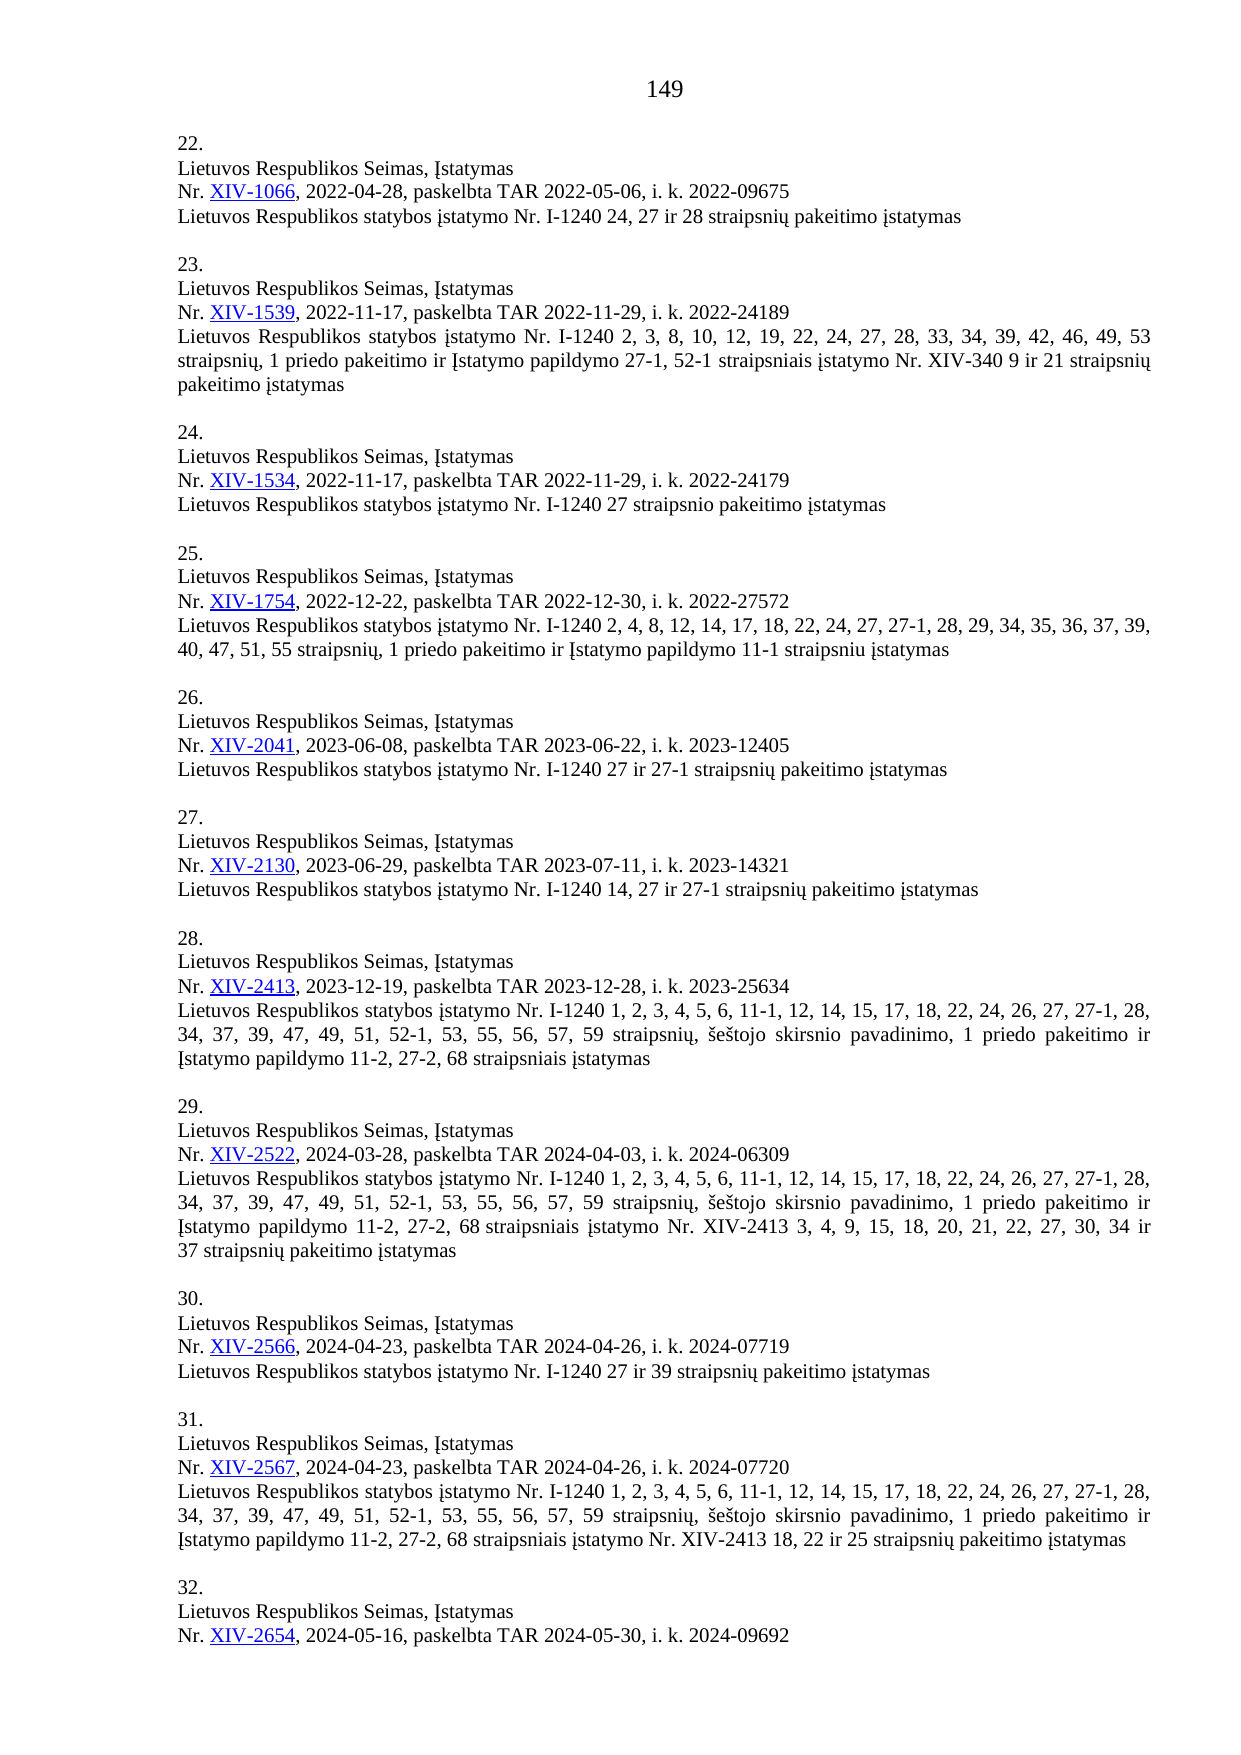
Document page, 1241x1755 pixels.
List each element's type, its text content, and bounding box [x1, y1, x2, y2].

text Lietuvos Respublikos statybos įstatymo Nr. I-1240 14, 27 ir 27-1 straipsnių pakeitimo įstatymas [177, 877, 1152, 901]
text Lietuvos Respublikos Seimas, Įstatymas [177, 444, 1152, 468]
text Nr. XIV-2567, 2024-04-23, paskelbta TAR 2024-04-26, i. k. 2024-07720 [177, 1455, 1152, 1479]
text 30. [177, 1286, 1152, 1310]
text Nr. XIV-1066, 2022-04-28, paskelbta TAR 2022-05-06, i. k. 2022-09675 [177, 179, 1152, 203]
text Lietuvos Respublikos statybos įstatymo Nr. I-1240 1, 2, 3, 4, 5, 6, 11-1, 12, 14, 15, 17, 18, 22, 24, 26, 27, 27-1, 28, 34, 37, 39, 47, 49, 51, 52-1, 53, 55, 56, 57, 59 straipsnių, šeštojo skirsnio pavadinimo, 1 priedo pakeitimo ir Įstatymo papildymo 11-2, 27-2, 68 straipsniais įstatymo Nr. XIV-2413 18, 22 ir 25 straipsnių pakeitimo įstatymas [177, 1479, 1152, 1551]
text 29. [177, 1094, 1152, 1118]
text 25. [177, 540, 1152, 564]
text Nr. XIV-2041, 2023-06-08, paskelbta TAR 2023-06-22, i. k. 2023-12405 [177, 733, 1152, 757]
text Nr. XIV-2654, 2024-05-16, paskelbta TAR 2024-05-30, i. k. 2024-09692 [177, 1623, 1152, 1647]
text Lietuvos Respublikos Seimas, Įstatymas [177, 155, 1152, 179]
text Lietuvos Respublikos Seimas, Įstatymas [177, 1599, 1152, 1623]
text Nr. XIV-1534, 2022-11-17, paskelbta TAR 2022-11-29, i. k. 2022-24179 [177, 468, 1152, 492]
text Lietuvos Respublikos Seimas, Įstatymas [177, 1431, 1152, 1455]
text Lietuvos Respublikos statybos įstatymo Nr. I-1240 27 ir 39 straipsnių pakeitimo įstatymas [177, 1358, 1152, 1383]
text Lietuvos Respublikos statybos įstatymo Nr. I-1240 27 ir 27-1 straipsnių pakeitimo įstatymas [177, 757, 1152, 781]
text Lietuvos Respublikos Seimas, Įstatymas [177, 564, 1152, 588]
text Lietuvos Respublikos Seimas, Įstatymas [177, 949, 1152, 973]
text Lietuvos Respublikos statybos įstatymo Nr. I-1240 27 straipsnio pakeitimo įstatymas [177, 492, 1152, 516]
text Lietuvos Respublikos Seimas, Įstatymas [177, 829, 1152, 853]
text Lietuvos Respublikos statybos įstatymo Nr. I-1240 24, 27 ir 28 straipsnių pakeitimo įstatymas [177, 203, 1152, 228]
text 24. [177, 420, 1152, 444]
text Lietuvos Respublikos Seimas, Įstatymas [177, 276, 1152, 300]
text Nr. XIV-2566, 2024-04-23, paskelbta TAR 2024-04-26, i. k. 2024-07719 [177, 1334, 1152, 1358]
text Lietuvos Respublikos statybos įstatymo Nr. I-1240 1, 2, 3, 4, 5, 6, 11-1, 12, 14, 15, 17, 18, 22, 24, 26, 27, 27-1, 28, 34, 37, 39, 47, 49, 51, 52-1, 53, 55, 56, 57, 59 straipsnių, šeštojo skirsnio pavadinimo, 1 priedo pakeitimo ir Įstatymo papildymo 11-2, 27-2, 68 straipsniais įstatymas [177, 998, 1152, 1070]
text 32. [177, 1575, 1152, 1599]
text 22. [177, 131, 1152, 155]
text Lietuvos Respublikos Seimas, Įstatymas [177, 1118, 1152, 1142]
text Lietuvos Respublikos Seimas, Įstatymas [177, 1310, 1152, 1334]
text Lietuvos Respublikos statybos įstatymo Nr. I-1240 1, 2, 3, 4, 5, 6, 11-1, 12, 14, 15, 17, 18, 22, 24, 26, 27, 27-1, 28, 34, 37, 39, 47, 49, 51, 52-1, 53, 55, 56, 57, 59 straipsnių, šeštojo skirsnio pavadinimo, 1 priedo pakeitimo ir Įstatymo papildymo 11-2, 27-2, 68 straipsniais įstatymo Nr. XIV-2413 3, 4, 9, 15, 18, 20, 21, 22, 27, 30, 34 ir 37 straipsnių pakeitimo įstatymas [177, 1166, 1152, 1262]
text 28. [177, 925, 1152, 949]
text Lietuvos Respublikos Seimas, Įstatymas [177, 709, 1152, 733]
text Nr. XIV-2522, 2024-03-28, paskelbta TAR 2024-04-03, i. k. 2024-06309 [177, 1142, 1152, 1166]
text 31. [177, 1407, 1152, 1431]
text Lietuvos Respublikos statybos įstatymo Nr. I-1240 2, 3, 8, 10, 12, 19, 22, 24, 27, 28, 33, 34, 39, 42, 46, 49, 53 straipsnių, 1 priedo pakeitimo ir Įstatymo papildymo 27-1, 52-1 straipsniais įstatymo Nr. XIV-340 9 ir 21 straipsnių pakeitimo įstatymas [177, 324, 1152, 396]
text Nr. XIV-2413, 2023-12-19, paskelbta TAR 2023-12-28, i. k. 2023-25634 [177, 973, 1152, 998]
text 27. [177, 805, 1152, 829]
text 23. [177, 252, 1152, 276]
text 26. [177, 685, 1152, 709]
text Nr. XIV-1754, 2022-12-22, paskelbta TAR 2022-12-30, i. k. 2022-27572 [177, 588, 1152, 613]
text Nr. XIV-1539, 2022-11-17, paskelbta TAR 2022-11-29, i. k. 2022-24189 [177, 300, 1152, 324]
text Lietuvos Respublikos statybos įstatymo Nr. I-1240 2, 4, 8, 12, 14, 17, 18, 22, 24, 27, 27-1, 28, 29, 34, 35, 36, 37, 39, 40, 47, 51, 55 straipsnių, 1 priedo pakeitimo ir Įstatymo papildymo 11-1 straipsniu įstatymas [177, 613, 1152, 661]
text Nr. XIV-2130, 2023-06-29, paskelbta TAR 2023-07-11, i. k. 2023-14321 [177, 853, 1152, 877]
